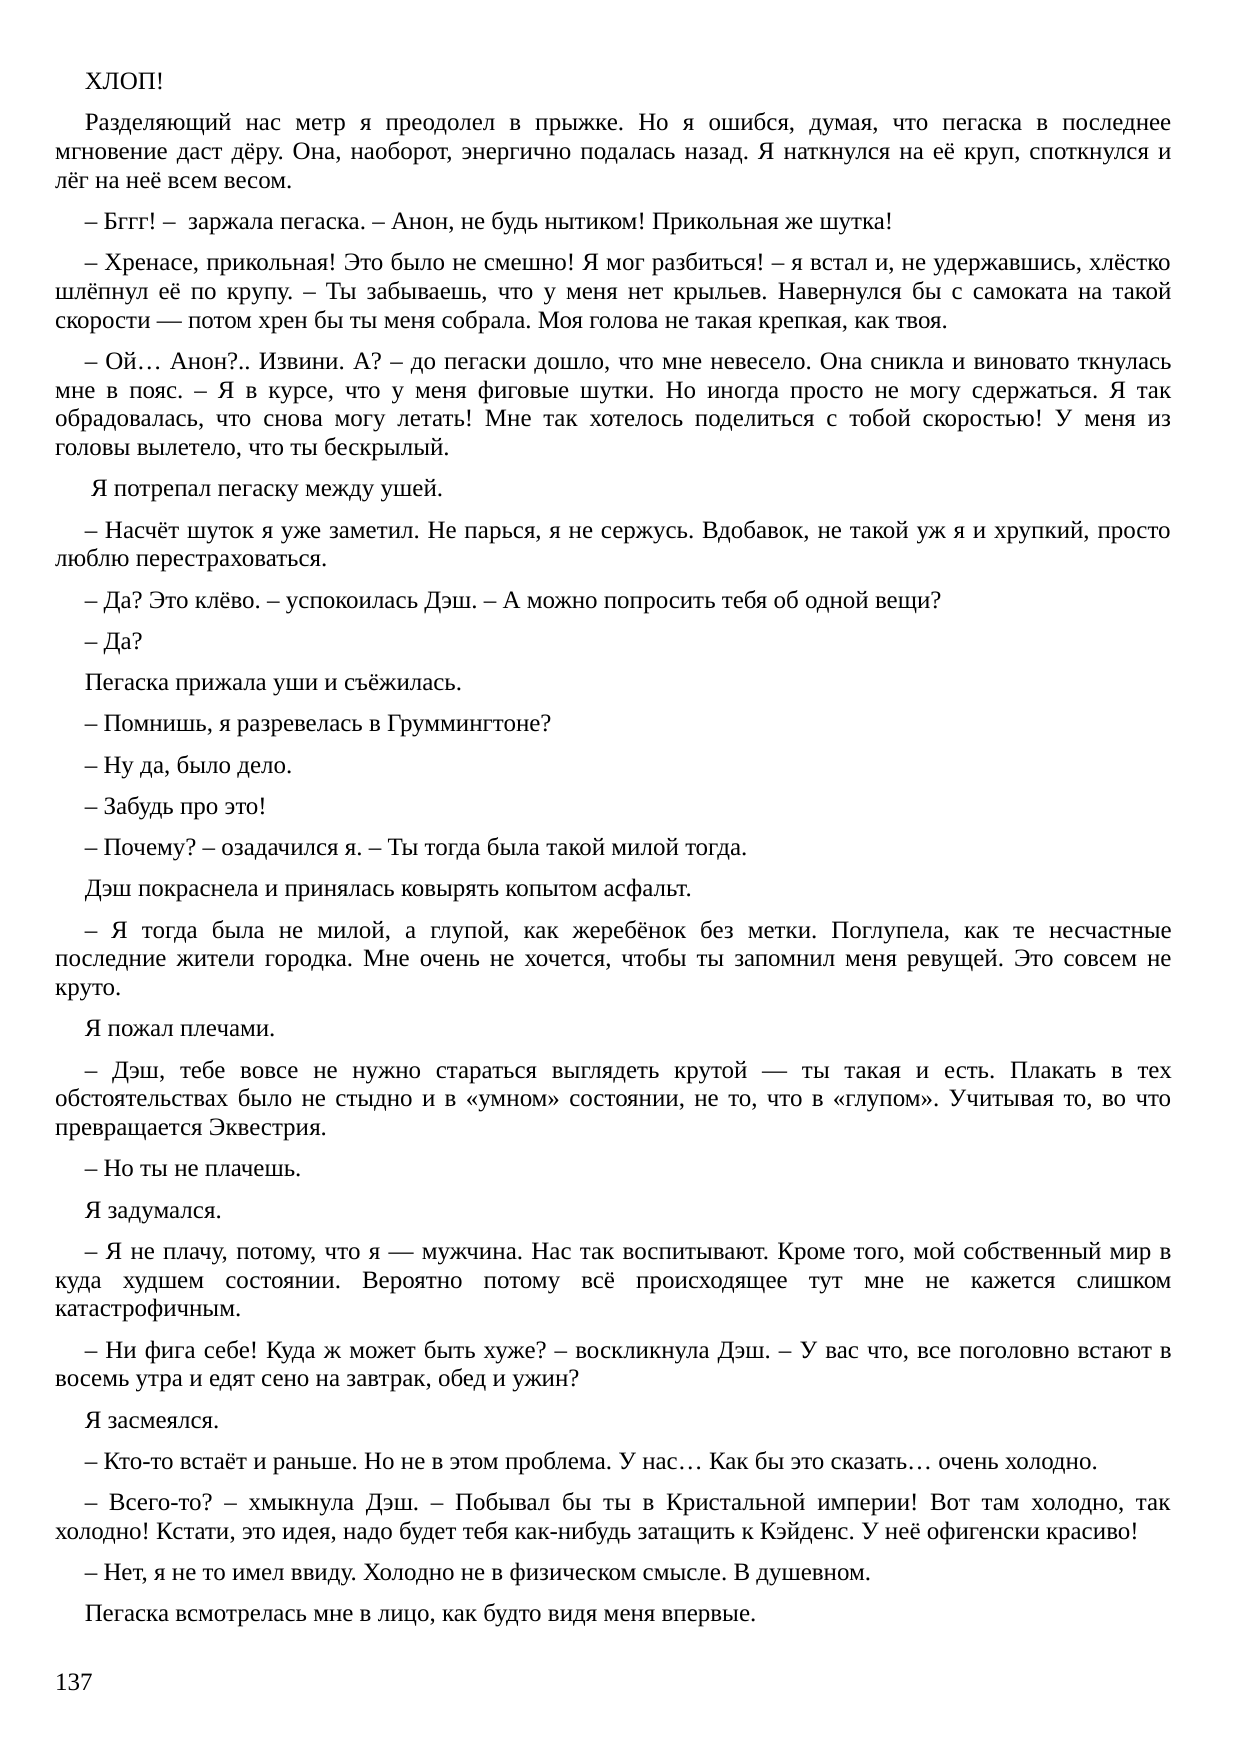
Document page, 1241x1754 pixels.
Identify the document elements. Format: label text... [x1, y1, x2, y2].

text – Я тогда была не милой, а глупой, как жеребёнок без метки. Поглупела, как те несчастные последние жители городка. Мне очень не хочется, чтобы ты запомнил меня ревущей. Это совсем не круто. [55, 915, 1173, 1001]
text ХЛОП! [55, 66, 1173, 95]
text – Насчёт шуток я уже заметил. Не парься, я не сержусь. Вдобавок, не такой уж я и хрупкий, просто люблю перестраховаться. [55, 515, 1173, 572]
text Пегаска прижала уши и съёжилась. [55, 667, 1173, 696]
text Дэш покраснела и принялась ковырять копытом асфальт. [55, 873, 1173, 902]
text Я задумался. [55, 1195, 1173, 1223]
text Я пожал плечами. [55, 1013, 1173, 1042]
text – Ой… Анон?.. Извини. А? – до пегаски дошло, что мне невесело. Она сникла и виновато ткнулась мне в пояс. – Я в курсе, что у меня фиговые шутки. Но иногда просто не могу сдержаться. Я так обрадовалась, что снова могу летать! Мне так хотелось поделиться с тобой скоростью! У меня из головы вылетело, что ты бескрылый. [55, 346, 1173, 461]
text Пегаска всмотрелась мне в лицо, как будто видя меня впервые. [55, 1598, 1173, 1627]
text – Ни фига себе! Куда ж может быть хуже? – воскликнула Дэш. – У вас что, все поголовно встают в восемь утра и едят сено на завтрак, обед и ужин? [55, 1335, 1173, 1392]
text – Дэш, тебе вовсе не нужно стараться выглядеть крутой — ты такая и есть. Плакать в тех обстоятельствах было не стыдно и в «умном» состоянии, не то, что в «глупом». Учитывая то, во что превращается Эквестрия. [55, 1055, 1173, 1141]
text – Забудь про это! [55, 791, 1173, 820]
text – Я не плачу, потому, что я — мужчина. Нас так воспитывают. Кроме того, мой собственный мир в куда худшем состоянии. Вероятно потому всё происходящее тут мне не кажется слишком катастрофичным. [55, 1236, 1173, 1322]
text – Всего-то? – хмыкнула Дэш. – Побывал бы ты в Кристальной империи! Вот там холодно, так холодно! Кстати, это идея, надо будет тебя как-нибудь затащить к Кэйденс. У неё офигенски красиво! [55, 1487, 1173, 1545]
text – Кто-то встаёт и раньше. Но не в этом проблема. У нас… Как бы это сказать… очень холодно. [55, 1446, 1173, 1475]
text – Да? Это клёво. – успокоилась Дэш. – А можно попросить тебя об одной вещи? [55, 585, 1173, 613]
text Я потрепал пегаску между ушей. [55, 473, 1173, 502]
text – Но ты не плачешь. [55, 1153, 1173, 1182]
text – Нет, я не то имел ввиду. Холодно не в физическом смысле. В душевном. [55, 1557, 1173, 1586]
text – Хренасе, прикольная! Это было не смешно! Я мог разбиться! – я встал и, не удержавшись, хлёстко шлёпнул её по крупу. – Ты забываешь, что у меня нет крыльев. Навернулся бы с самоката на такой скорости — потом хрен бы ты меня собрала. Моя голова не такая крепкая, как твоя. [55, 247, 1173, 333]
text Я засмеялся. [55, 1405, 1173, 1433]
text – Почему? – озадачился я. – Ты тогда была такой милой тогда. [55, 832, 1173, 861]
text Разделяющий нас метр я преодолел в прыжке. Но я ошибся, думая, что пегаска в последнее мгновение даст дёру. Она, наоборот, энергично подалась назад. Я наткнулся на её круп, споткнулся и лёг на неё всем весом. [55, 107, 1173, 193]
text – Да? [55, 626, 1173, 655]
text – Бггг! – заржала пегаска. – Анон, не будь нытиком! Прикольная же шутка! [55, 206, 1173, 235]
text – Помнишь, я разревелась в Груммингтоне? [55, 708, 1173, 737]
text – Ну да, было дело. [55, 750, 1173, 778]
